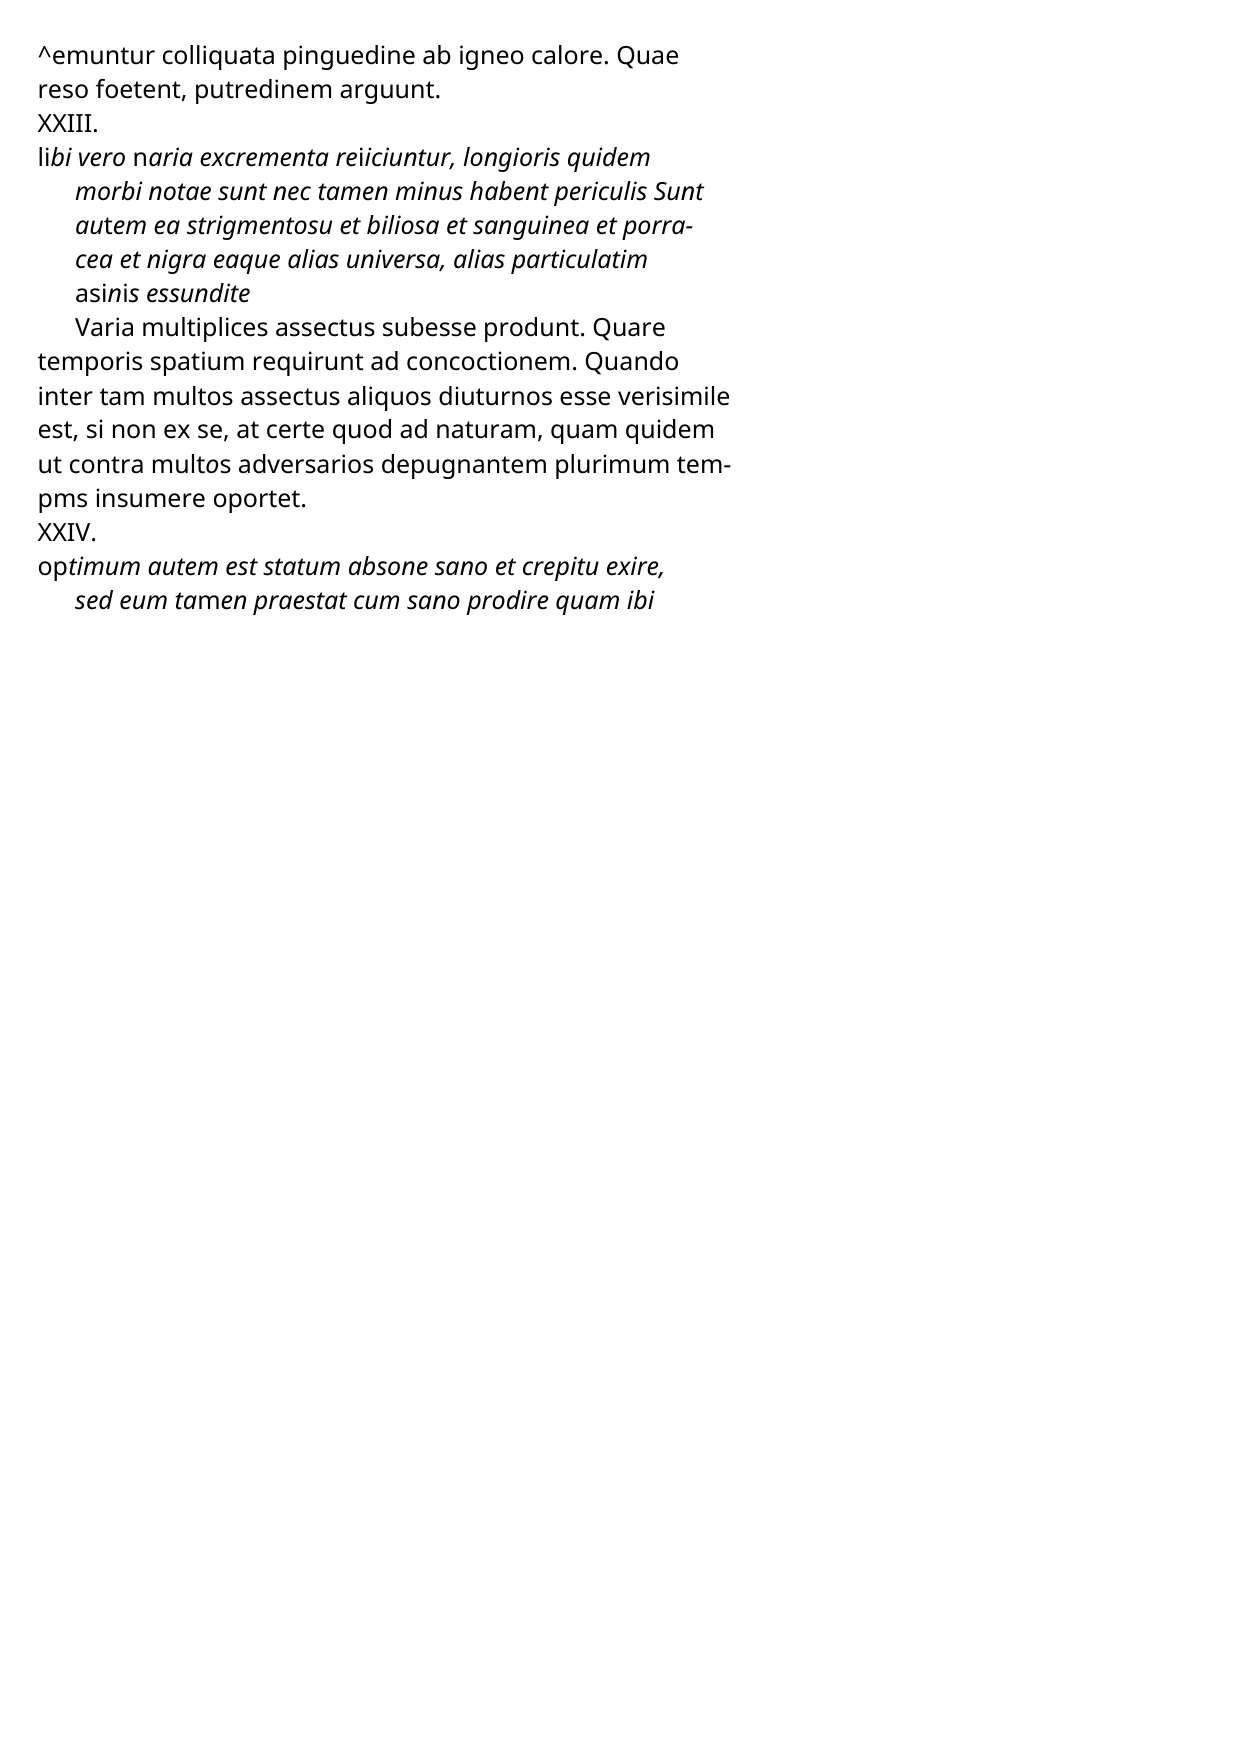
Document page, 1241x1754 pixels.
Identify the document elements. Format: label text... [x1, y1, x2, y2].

text ^emuntur colliquata pinguedine ab igneo calore. Quae reso foetent, putredinem arguunt. [37, 37, 1203, 106]
text optimum autem est statum absone sano et crepitu exire, sed eum tamen praestat cum sano prodire quam ibi [37, 548, 1203, 617]
text XXIV. [37, 514, 1203, 548]
text XXIII. [37, 106, 1203, 140]
text libi vero naria excrementa reiiciuntur, longioris quidem morbi notae sunt nec tamen minus habent periculis Sunt autem ea strigmentosu et biliosa et sanguinea et porra- cea et nigra eaque alias universa, alias particulatim asinis essundite [37, 140, 1203, 310]
text Varia multiplices assectus subesse produnt. Quare temporis spatium requirunt ad concoctionem. Quando inter tam multos assectus aliquos diuturnos esse verisimile est, si non ex se, at certe quod ad naturam, quam quidem ut contra multos adversarios depugnantem plurimum tem- pms insumere oportet. [37, 310, 1203, 514]
